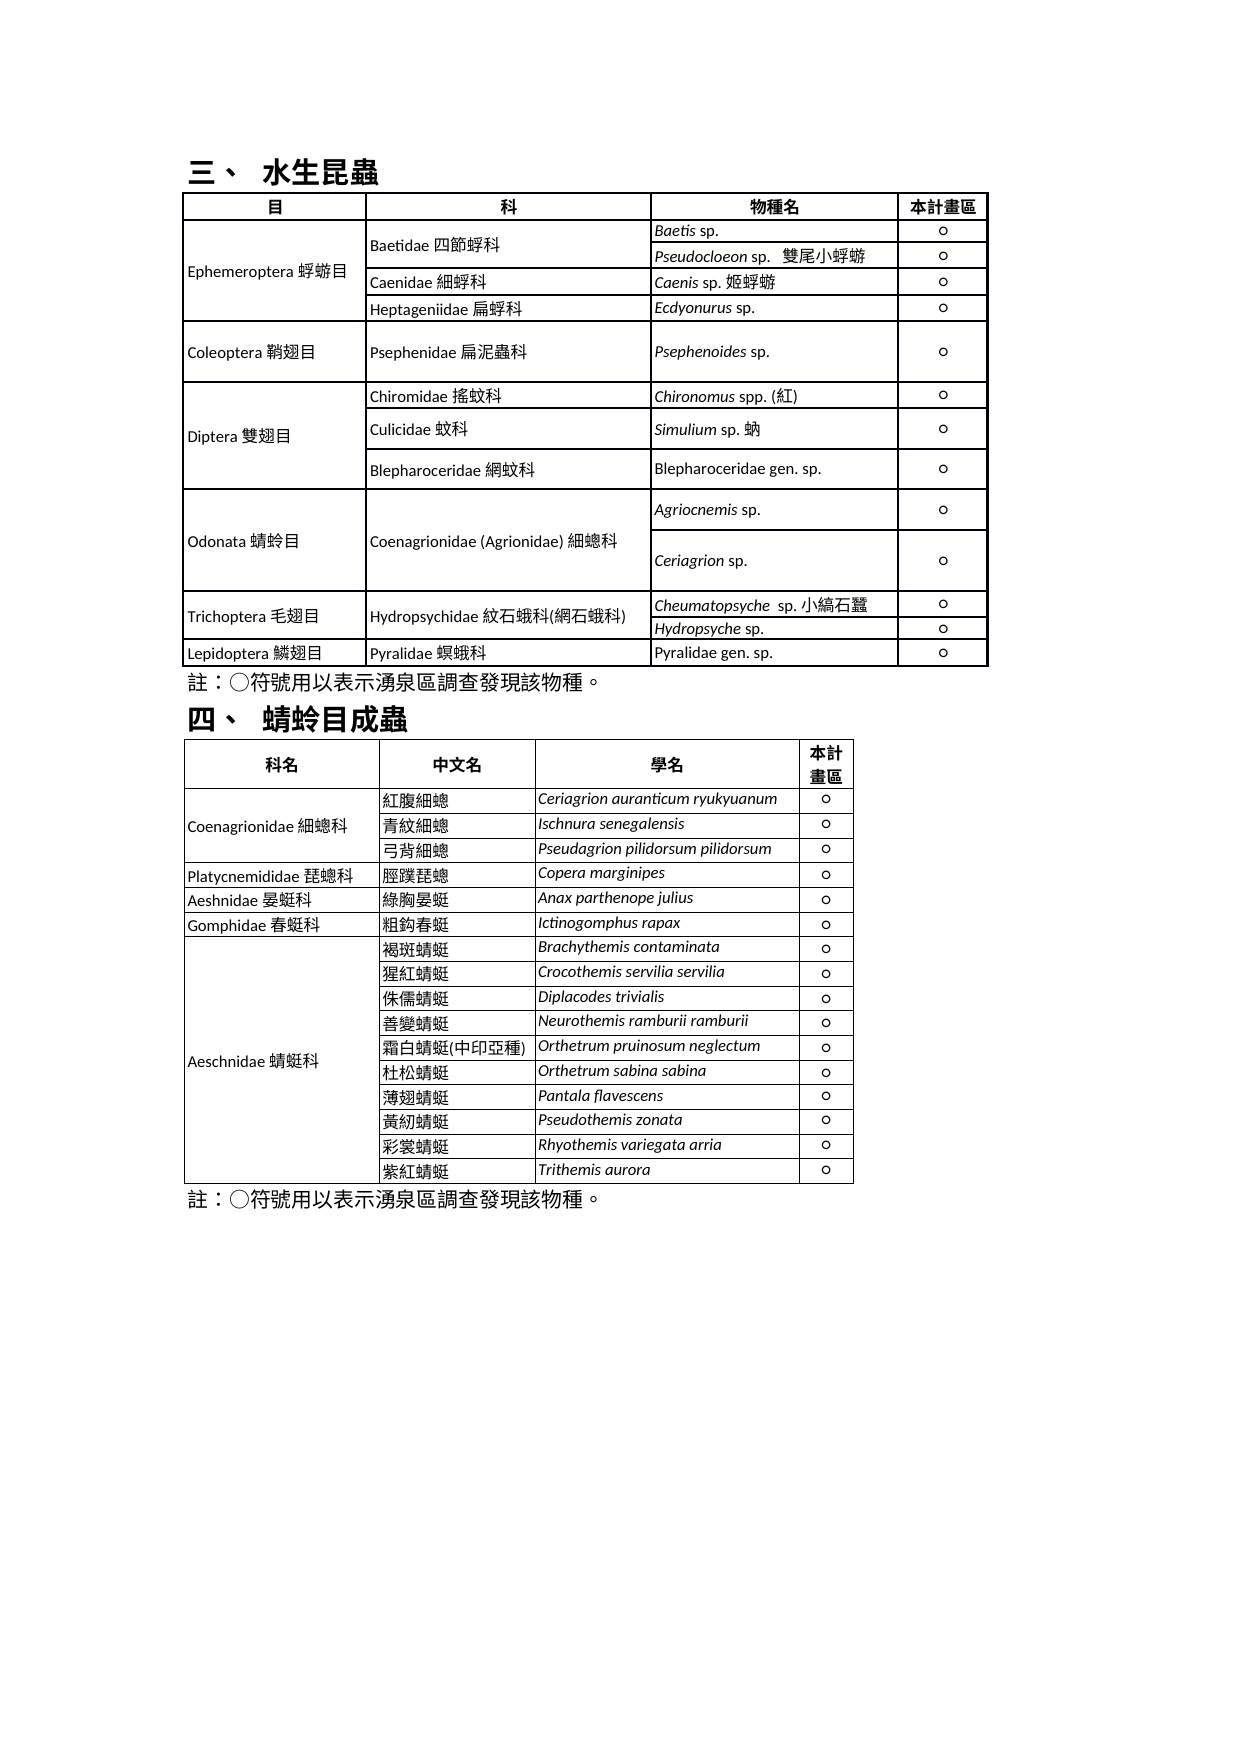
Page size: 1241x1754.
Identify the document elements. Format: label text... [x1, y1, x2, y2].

table_cell 紫紅蜻蜓 [380, 1159, 535, 1183]
table_cell 彩裳蜻蜓 [380, 1135, 535, 1158]
table_cell Platycnemididae 琵蟌科 [185, 863, 379, 887]
table_cell Rhyothemis variegata arria [536, 1135, 799, 1158]
table_cell Heptageniidae 扁蜉科 [367, 296, 650, 320]
table_cell 猩紅蜻蜓 [380, 962, 535, 986]
table_cell Pyralidae 螟蛾科 [367, 640, 650, 664]
table_cell ○ [800, 888, 853, 911]
table_header 本計畫區 [800, 740, 853, 788]
table_cell 青紋細蟌 [380, 814, 535, 837]
table_header 學名 [536, 740, 799, 788]
table_cell Neurothemis ramburii ramburii [536, 1011, 799, 1035]
table_cell 霜白蜻蜓(中印亞種) [380, 1036, 535, 1059]
table_cell ○ [800, 789, 853, 813]
table_cell Pseudothemis zonata [536, 1110, 799, 1134]
table_cell Anax parthenope julius [536, 888, 799, 911]
table_cell Ceriagrion sp. [652, 531, 897, 590]
table_cell Cheumatopsyche sp. 小縞石蠶 [652, 592, 897, 616]
table_cell ○ [800, 1159, 853, 1183]
table_cell ○ [899, 409, 986, 447]
table_cell Ischnura senegalensis [536, 814, 799, 837]
table_cell Simulium sp. 蚋 [652, 409, 897, 447]
table_cell 綠胸晏蜓 [380, 888, 535, 911]
table_cell Trithemis aurora [536, 1159, 799, 1183]
text 註：○符號用以表示湧泉區調查發現該物種。 [187, 667, 1053, 697]
table_cell Orthetrum sabina sabina [536, 1061, 799, 1084]
table_cell ○ [899, 531, 986, 590]
table_cell Coenagrionidae (Agrionidae) 細蟌科 [367, 490, 650, 590]
table_cell Chiromidae 搖蚊科 [367, 383, 650, 407]
table_cell ○ [800, 1110, 853, 1134]
table_cell Ecdyonurus sp. [652, 296, 897, 320]
table_cell ○ [899, 490, 986, 529]
list 水生昆蟲 [187, 150, 1053, 192]
table_cell ○ [899, 383, 986, 407]
table_cell Pantala flavescens [536, 1085, 799, 1109]
table_cell Trichoptera 毛翅目 [184, 592, 365, 638]
table_cell ○ [800, 937, 853, 961]
table_cell 脛蹼琵蟌 [380, 863, 535, 887]
table_cell Pseudocloeon sp. 雙尾小蜉蝣 [652, 243, 897, 267]
table_cell 弓背細蟌 [380, 839, 535, 862]
table_header 本計畫區 [899, 194, 986, 218]
table_cell Orthetrum pruinosum neglectum [536, 1036, 799, 1059]
table_cell Pyralidae gen. sp. [652, 640, 897, 664]
table_cell ○ [899, 592, 986, 616]
table_cell Ephemeroptera 蜉蝣目 [184, 221, 365, 320]
table_cell Brachythemis contaminata [536, 937, 799, 961]
table_cell Odonata 蜻蛉目 [184, 490, 365, 590]
table_cell Blepharoceridae 網蚊科 [367, 450, 650, 488]
table_cell 褐斑蜻蜓 [380, 937, 535, 961]
table_cell Crocothemis servilia servilia [536, 962, 799, 986]
table_cell Aeschnidae 蜻蜓科 [185, 937, 379, 1183]
table_cell 粗鈎春蜓 [380, 913, 535, 936]
table_cell ○ [800, 814, 853, 837]
table_cell 杜松蜻蜓 [380, 1061, 535, 1084]
table_cell Agriocnemis sp. [652, 490, 897, 529]
table_header 科名 [185, 740, 379, 788]
table_cell Pseudagrion pilidorsum pilidorsum [536, 839, 799, 862]
table_cell ○ [800, 839, 853, 862]
table_cell Hydropsychidae 紋石蛾科(網石蛾科) [367, 592, 650, 638]
table_cell ○ [800, 1011, 853, 1035]
table_cell Gomphidae 春蜓科 [185, 913, 379, 936]
table_cell ○ [899, 640, 986, 664]
table_cell ○ [899, 296, 986, 320]
table_cell ○ [899, 269, 986, 293]
table_cell ○ [800, 1061, 853, 1084]
table_cell 侏儒蜻蜓 [380, 987, 535, 1010]
table_cell Coleoptera 鞘翅目 [184, 322, 365, 381]
table_cell Blepharoceridae gen. sp. [652, 450, 897, 488]
table_cell ○ [800, 913, 853, 936]
table_cell ○ [899, 243, 986, 267]
text 註：○符號用以表示湧泉區調查發現該物種。 [187, 1183, 1053, 1214]
table_cell Ictinogomphus rapax [536, 913, 799, 936]
table_cell Culicidae 蚊科 [367, 409, 650, 447]
table_cell Copera marginipes [536, 863, 799, 887]
table_cell Caenis sp. 姬蜉蝣 [652, 269, 897, 293]
table_cell 善變蜻蜓 [380, 1011, 535, 1035]
list 蜻蛉目成蟲 [187, 697, 1053, 739]
table_cell Baetidae 四節蜉科 [367, 221, 650, 267]
table_header 中文名 [380, 740, 535, 788]
table_cell ○ [899, 322, 986, 381]
table_cell Aeshnidae 晏蜓科 [185, 888, 379, 911]
table_cell ○ [899, 450, 986, 488]
table_cell ○ [800, 987, 853, 1010]
table_cell ○ [899, 221, 986, 241]
table_cell Baetis sp. [652, 221, 897, 241]
table_cell Psephenoides sp. [652, 322, 897, 381]
table_cell Coenagrionidae 細蟌科 [185, 789, 379, 862]
table_cell ○ [800, 1085, 853, 1109]
table_cell Ceriagrion auranticum ryukyuanum [536, 789, 799, 813]
table_cell ○ [800, 962, 853, 986]
table_cell Hydropsyche sp. [652, 618, 897, 638]
table_cell ○ [800, 863, 853, 887]
table_cell 黃紉蜻蜓 [380, 1110, 535, 1134]
table_cell 薄翅蜻蜓 [380, 1085, 535, 1109]
table_header 目 [184, 194, 365, 218]
table_cell ○ [800, 1135, 853, 1158]
table_cell 紅腹細蟌 [380, 789, 535, 813]
table_header 科 [367, 194, 650, 218]
table_cell ○ [899, 618, 986, 638]
table_cell Chironomus spp. (紅) [652, 383, 897, 407]
table_cell Caenidae 細蜉科 [367, 269, 650, 293]
table_cell ○ [800, 1036, 853, 1059]
table_cell Diplacodes trivialis [536, 987, 799, 1010]
table_cell Psephenidae 扁泥蟲科 [367, 322, 650, 381]
table_cell Lepidoptera 鱗翅目 [184, 640, 365, 664]
table_header 物種名 [652, 194, 897, 218]
table_cell Diptera 雙翅目 [184, 383, 365, 488]
